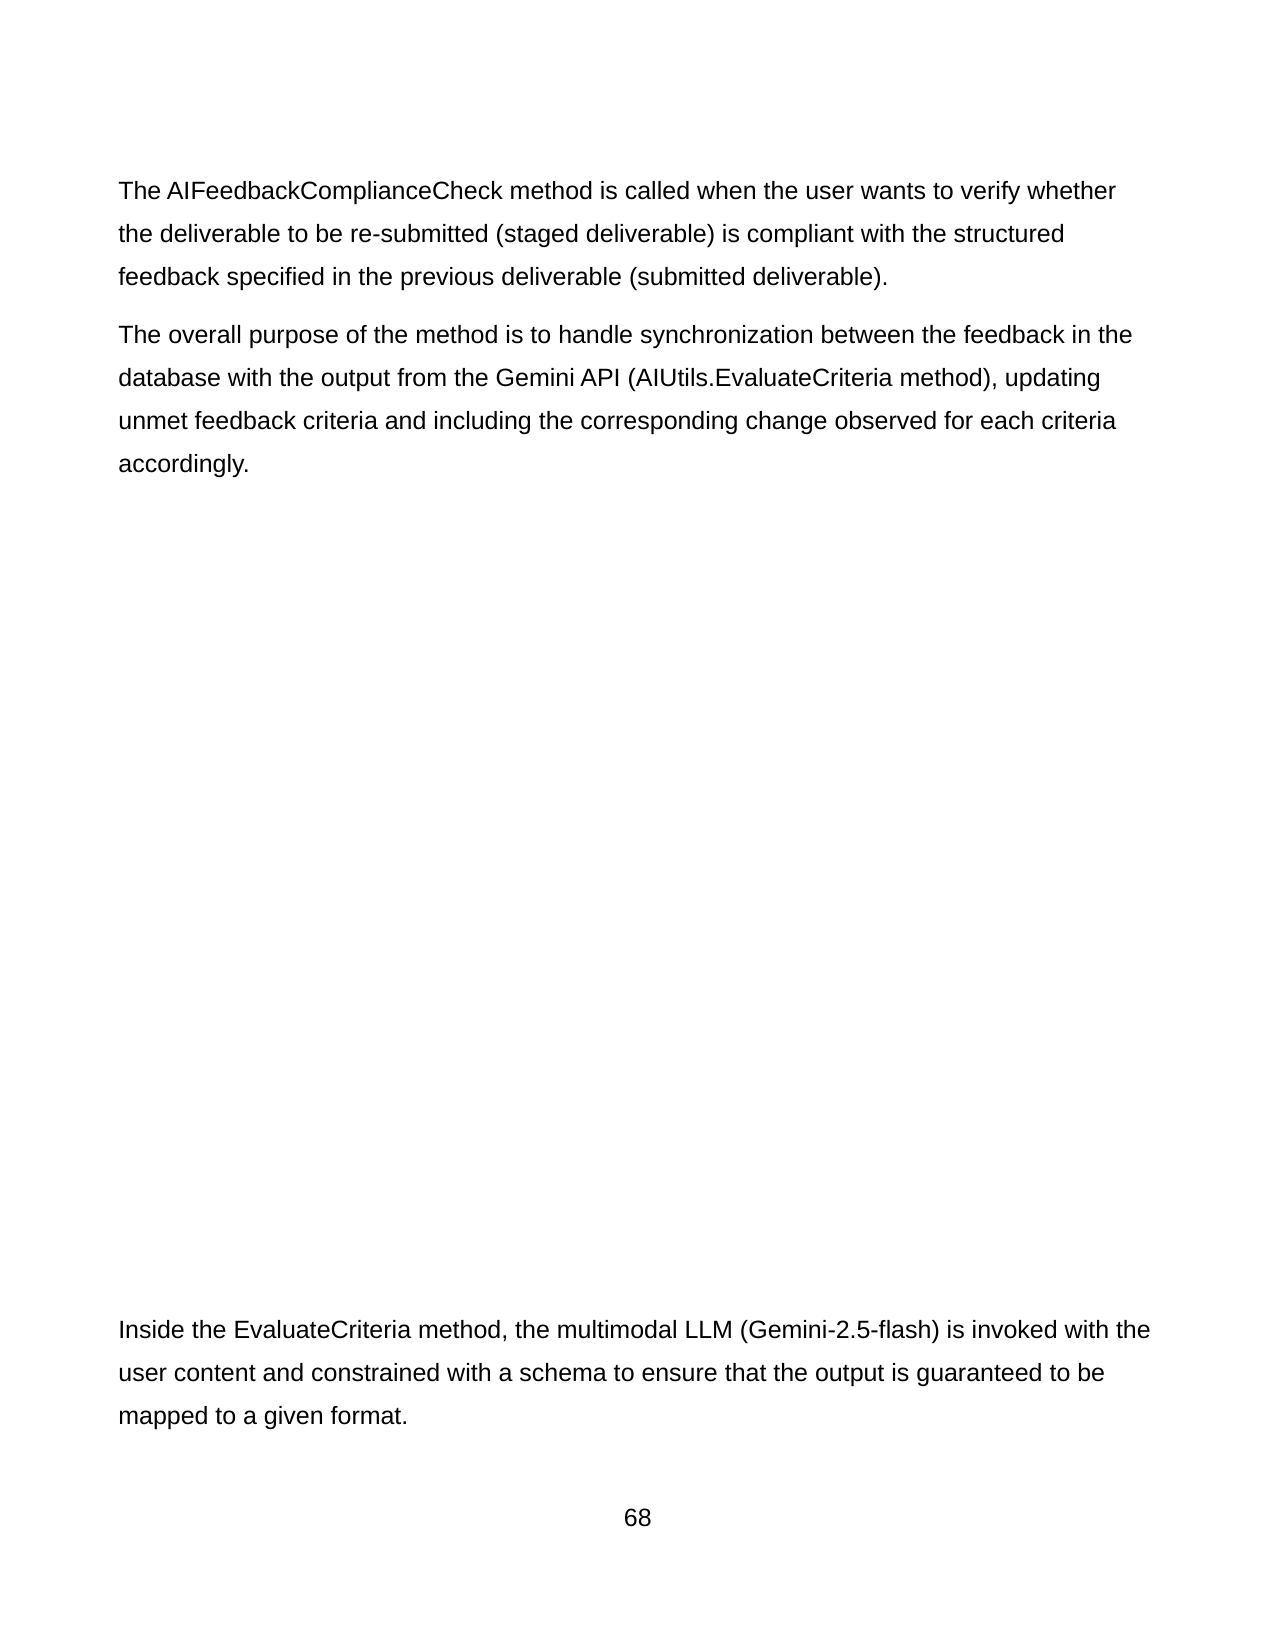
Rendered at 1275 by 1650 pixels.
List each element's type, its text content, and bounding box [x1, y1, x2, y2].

text Inside the EvaluateCriteria method, the multimodal LLM (Gemini-2.5-flash) is invoked with the user content and constrained with a schema to ensure that the output is guaranteed to be mapped to a given format. [118, 1315, 1157, 1430]
text The overall purpose of the method is to handle synchronization between the feedback in the database with the output from the Gemini API (AIUtils.EvaluateCriteria method), updating unmet feedback criteria and including the corresponding change observed for each criteria accordingly. [118, 320, 1157, 478]
text The AIFeedbackComplianceCheck method is called when the user wants to verify whether the deliverable to be re-submitted (staged deliverable) is compliant with the structured feedback specified in the previous deliverable (submitted deliverable). [118, 176, 1157, 291]
